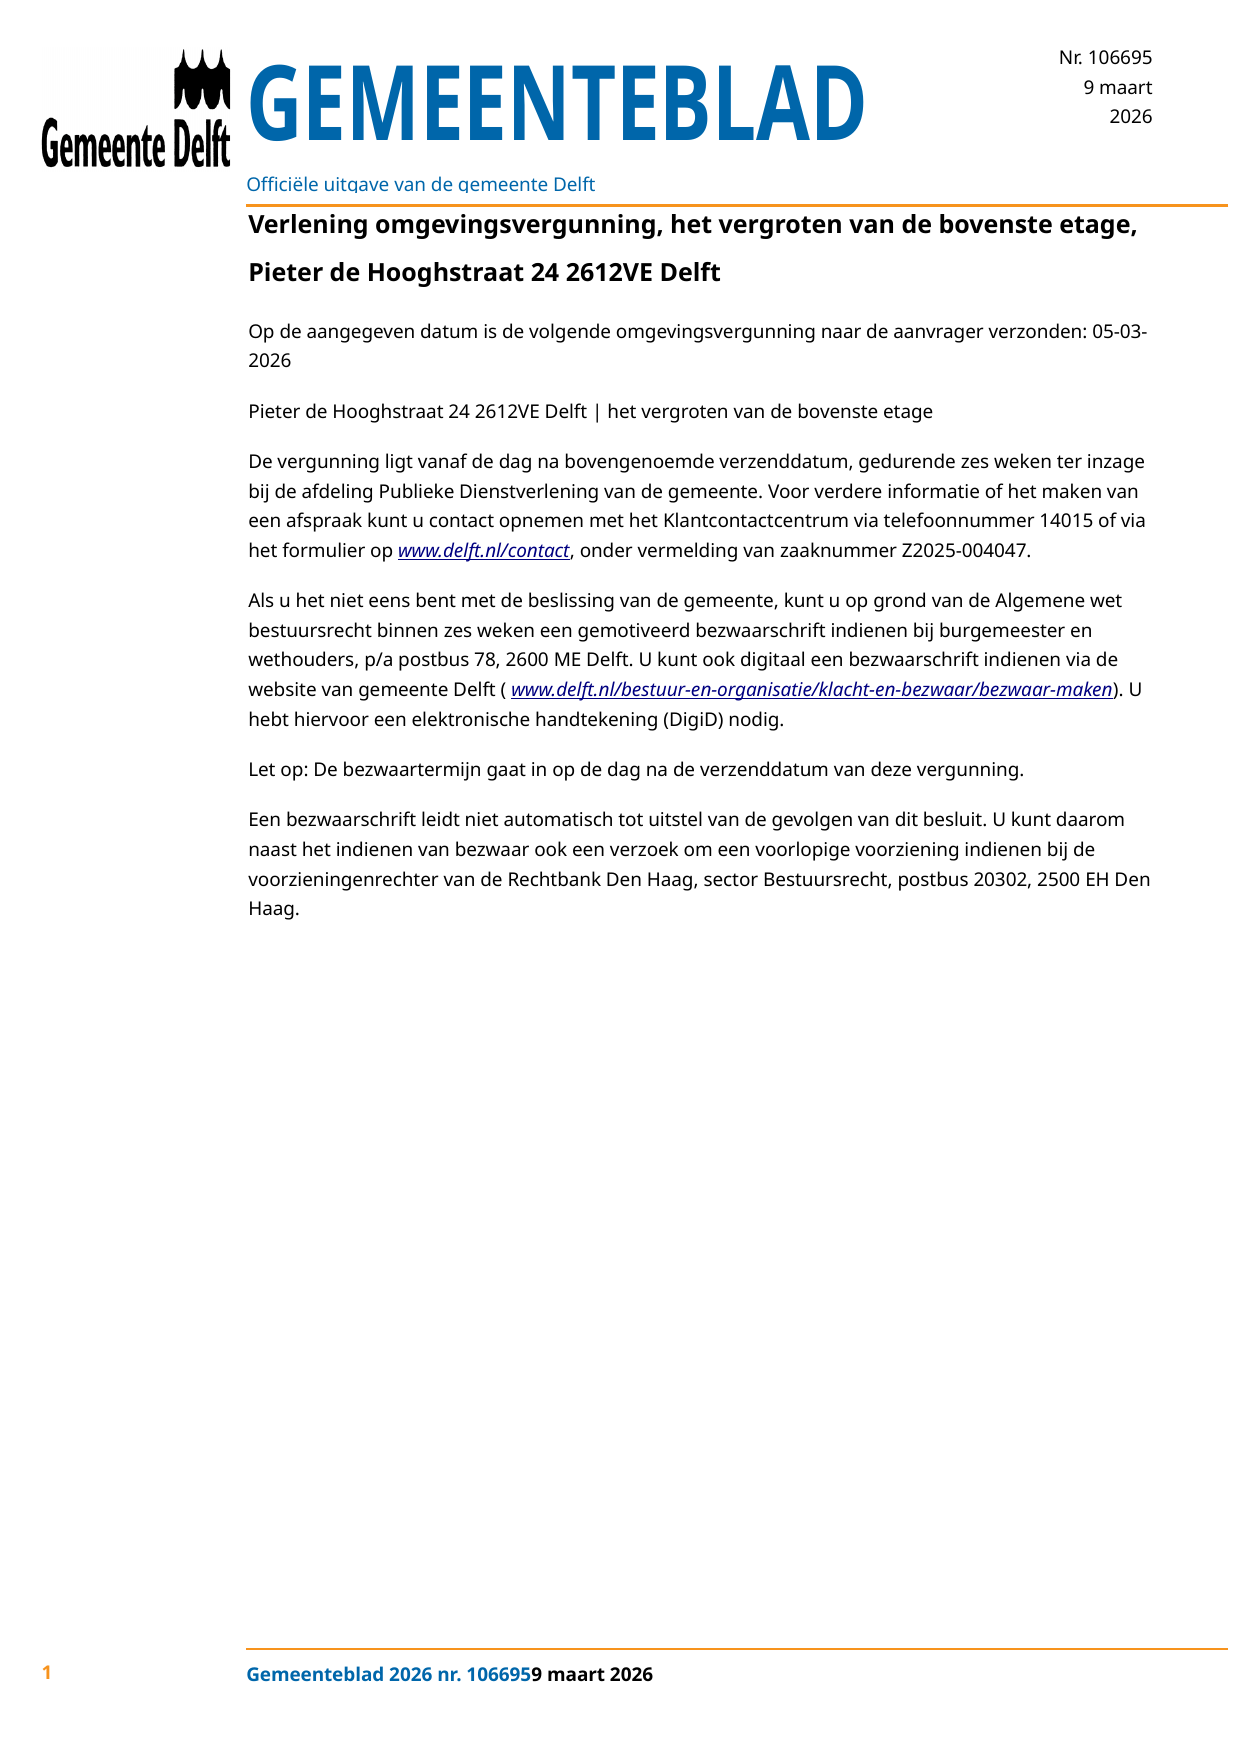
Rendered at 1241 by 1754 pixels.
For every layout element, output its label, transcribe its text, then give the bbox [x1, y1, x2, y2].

text Een bezwaarschrift leidt niet automatisch tot uitstel van de gevolgen van dit besluit. U kunt daarom naast het indienen van bezwaar ook een verzoek om een voorlopige voorziening indienen bij de voorzieningenrechter van de Rechtbank Den Haag, sector Bestuursrecht, postbus 20302, 2500 EH Den Haag. [248, 807, 1152, 921]
picture [41, 47, 231, 172]
text Verlening omgevingsvergunning, het vergroten van de bovenste etage, Pieter de Hooghstraat 24 2612VE Delft [248, 207, 1152, 288]
text Let op: De bezwaartermijn gaat in op de dag na de verzenddatum van deze vergunning. [248, 756, 1152, 782]
text Als u het niet eens bent met de beslissing van de gemeente, kunt u op grond van de Algemene wet bestuursrecht binnen zes weken een gemotiveerd bezwaarschrift indienen bij burgemeester en wethouders, p/a postbus 78, 2600 ME Delft. U kunt ook digitaal een bezwaarschrift indienen via de website van gemeente Delft ( www.delft.nl/bestuur-en-organisatie/klacht-en-bezwaar/bezwaar-maken). U hebt hiervoor een elektronische handtekening (DigiD) nodig. [248, 587, 1152, 732]
text Op de aangegeven datum is de volgende omgevingsvergunning naar de aanvrager verzonden: 05-03-2026 [248, 318, 1152, 373]
text Pieter de Hooghstraat 24 2612VE Delft | het vergroten van de bovenste etage [248, 398, 1152, 424]
text De vergunning ligt vanaf de dag na bovengenoemde verzenddatum, gedurende zes weken ter inzage bij de afdeling Publieke Dienstverlening van de gemeente. Voor verdere informatie of het maken van een afspraak kunt u contact opnemen met het Klantcontactcentrum via telefoonnummer 14015 of via het formulier op www.delft.nl/contact, onder vermelding van zaaknummer Z2025-004047. [248, 448, 1152, 563]
